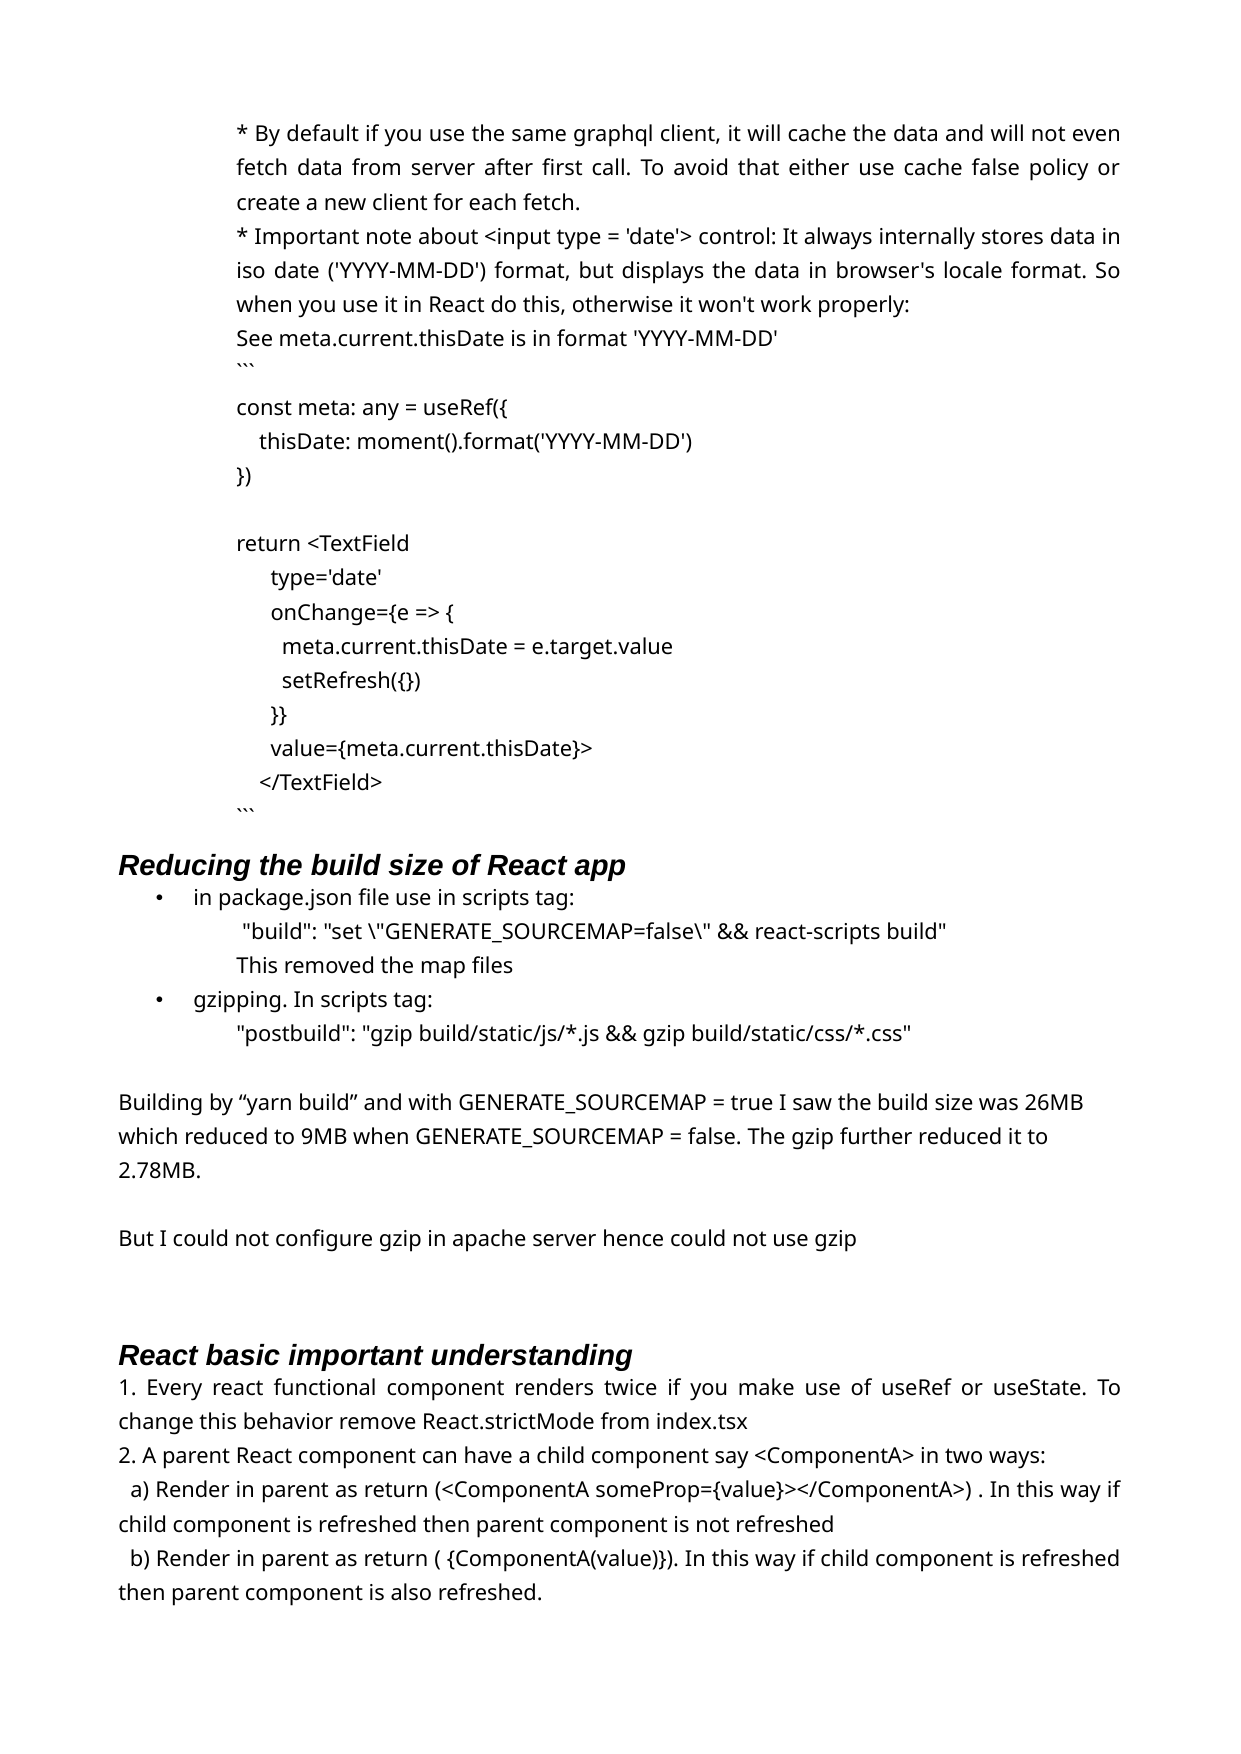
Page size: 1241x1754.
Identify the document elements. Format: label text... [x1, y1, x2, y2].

text ``` [236, 357, 1122, 387]
text "postbuild": "gzip build/static/js/*.js && gzip build/static/css/*.css" [236, 1018, 1122, 1048]
text * Important note about <input type = 'date'> control: It always internally stores data in iso date ('YYYY-MM-DD') format, but displays the data in browser's locale format. So when you use it in React do this, otherwise it won't work properly: [236, 221, 1122, 319]
text thisDate: moment().format('YYYY-MM-DD') [236, 426, 1122, 455]
text This removed the map files [236, 950, 1122, 980]
text * By default if you use the same graphql client, it will cache the data and will not even fetch data from server after first call. To avoid that either use cache false policy or create a new client for each fetch. [236, 118, 1122, 216]
text type='date' [236, 562, 1122, 592]
text const meta: any = useRef({ [236, 391, 1122, 421]
text value={meta.current.thisDate}> [236, 733, 1122, 763]
text </TextField> [236, 767, 1122, 797]
text onChange={e => { [236, 596, 1122, 626]
text return <TextField [236, 528, 1122, 558]
text 2. A parent React component can have a child component say <ComponentA> in two ways: [118, 1440, 1122, 1470]
text Building by “yarn build” and with GENERATE_SOURCEMAP = true I saw the build size was 26MB which reduced to 9MB when GENERATE_SOURCEMAP = false. The gzip further reduced it to 2.78MB. [118, 1087, 1122, 1185]
text But I could not configure gzip in apache server hence could not use gzip [118, 1223, 1122, 1253]
text ``` [236, 801, 1122, 831]
text setRefresh({}) [236, 665, 1122, 694]
subtitle React basic important understanding [118, 1338, 1122, 1372]
text meta.current.thisDate = e.target.value [236, 631, 1122, 660]
text }} [236, 699, 1122, 729]
text 1. Every react functional component renders twice if you make use of useRef or useState. To change this behavior remove React.strictMode from index.tsx [118, 1372, 1122, 1436]
text a) Render in parent as return (<ComponentA someProp={value}></ComponentA>) . In this way if child component is refreshed then parent component is not refreshed [118, 1474, 1122, 1538]
text See meta.current.thisDate is in format 'YYYY-MM-DD' [236, 323, 1122, 353]
text }) [236, 460, 1122, 489]
list gzipping. In scripts tag: [156, 984, 1122, 1014]
list in package.json file use in scripts tag: [156, 882, 1122, 911]
text b) Render in parent as return ( {ComponentA(value)}). In this way if child component is refreshed then parent component is also refreshed. [118, 1543, 1122, 1607]
text "build": "set \"GENERATE_SOURCEMAP=false\" && react-scripts build" [236, 916, 1122, 946]
subtitle Reducing the build size of React app [118, 848, 1122, 882]
